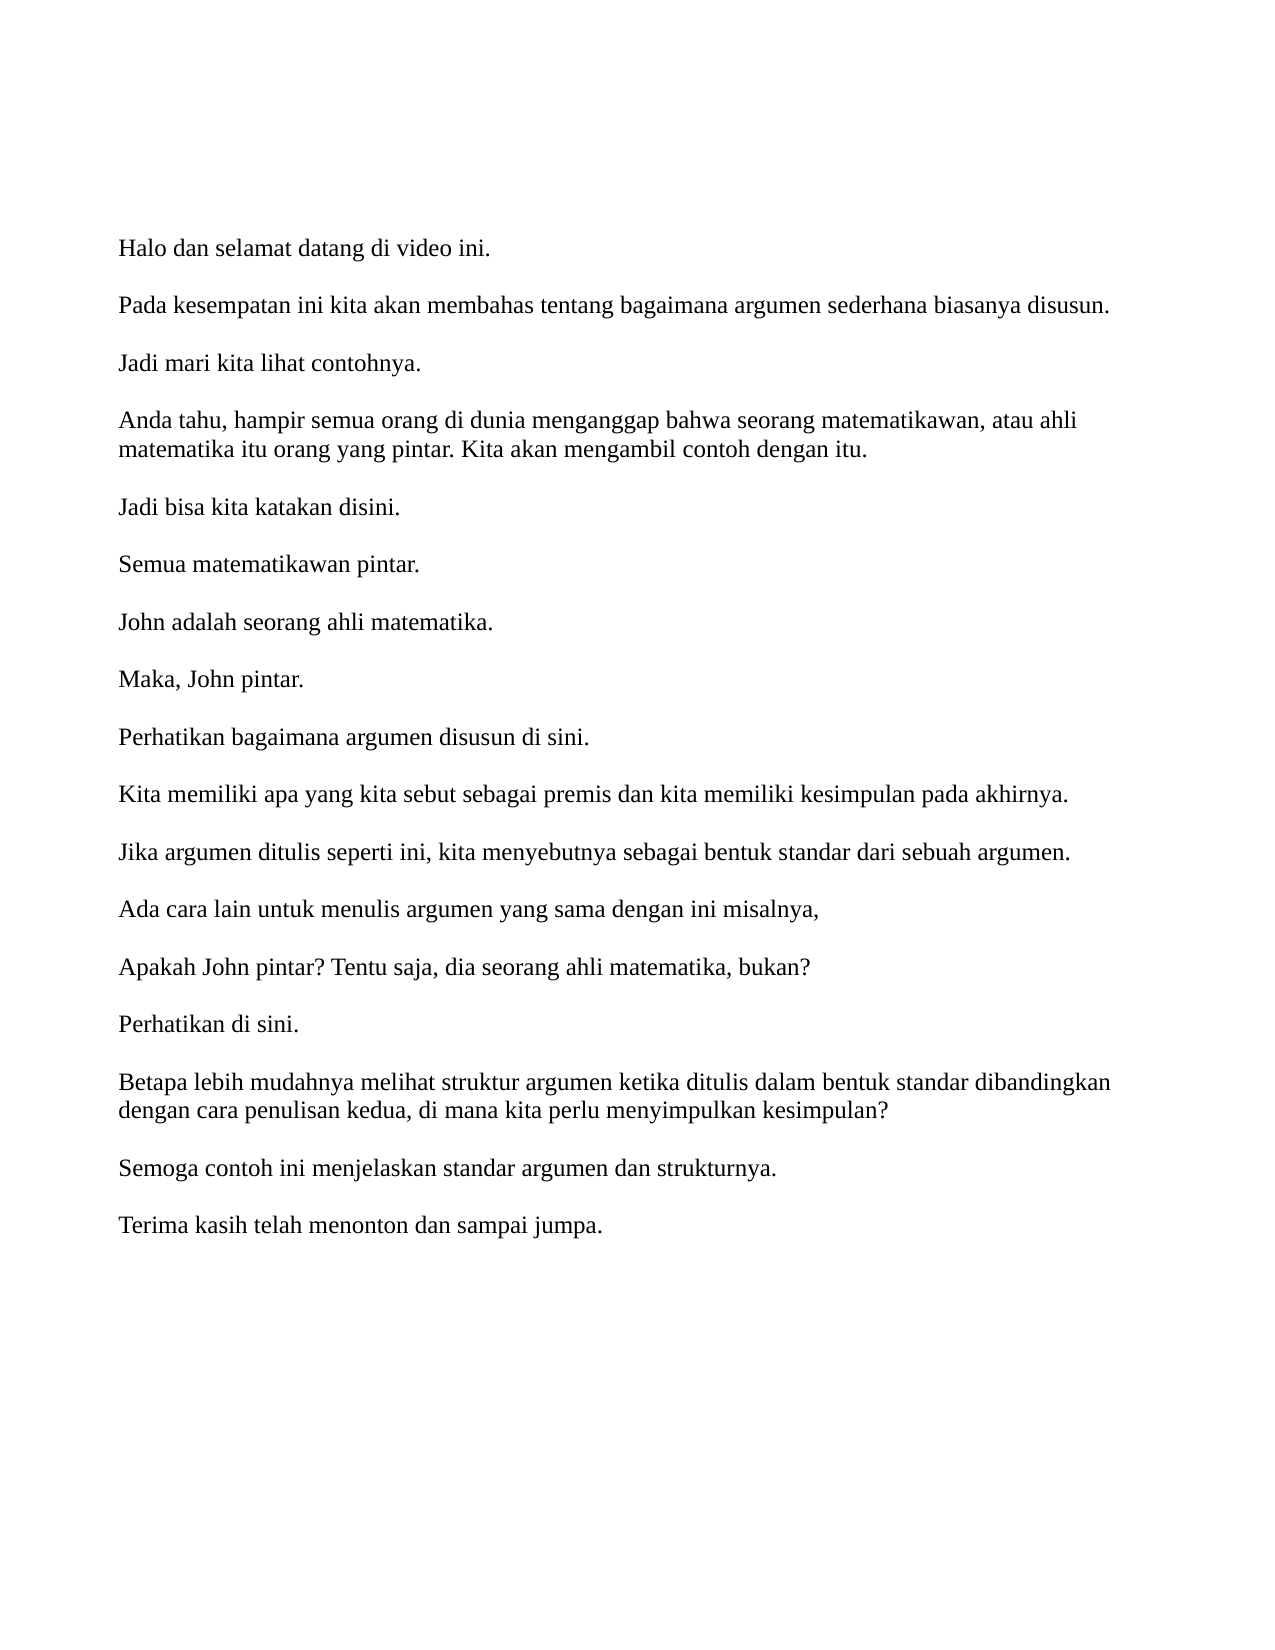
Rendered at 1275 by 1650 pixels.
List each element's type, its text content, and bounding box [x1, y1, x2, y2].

text Pada kesempatan ini kita akan membahas tentang bagaimana argumen sederhana biasanya disusun. [118, 291, 1157, 319]
text Terima kasih telah menonton dan sampai jumpa. [118, 1211, 1157, 1239]
text John adalah seorang ahli matematika. [118, 607, 1157, 636]
text Perhatikan bagaimana argumen disusun di sini. [118, 722, 1157, 751]
text Apakah John pintar? Tentu saja, dia seorang ahli matematika, bukan? [118, 952, 1157, 981]
text Jika argumen ditulis seperti ini, kita menyebutnya sebagai bentuk standar dari sebuah argumen. [118, 837, 1157, 866]
text Perhatikan di sini. [118, 1009, 1157, 1038]
text Halo dan selamat datang di video ini. [118, 233, 1157, 262]
text Maka, John pintar. [118, 664, 1157, 693]
text Semua matematikawan pintar. [118, 549, 1157, 578]
text Kita memiliki apa yang kita sebut sebagai premis dan kita memiliki kesimpulan pada akhirnya. [118, 779, 1157, 808]
text Jadi bisa kita katakan disini. [118, 492, 1157, 521]
text Betapa lebih mudahnya melihat struktur argumen ketika ditulis dalam bentuk standar dibandingkan dengan cara penulisan kedua, di mana kita perlu menyimpulkan kesimpulan? [118, 1067, 1157, 1124]
text Jadi mari kita lihat contohnya. [118, 348, 1157, 377]
text Anda tahu, hampir semua orang di dunia menganggap bahwa seorang matematikawan, atau ahli matematika itu orang yang pintar. Kita akan mengambil contoh dengan itu. [118, 406, 1157, 463]
text Semoga contoh ini menjelaskan standar argumen dan strukturnya. [118, 1153, 1157, 1182]
text Ada cara lain untuk menulis argumen yang sama dengan ini misalnya, [118, 894, 1157, 923]
